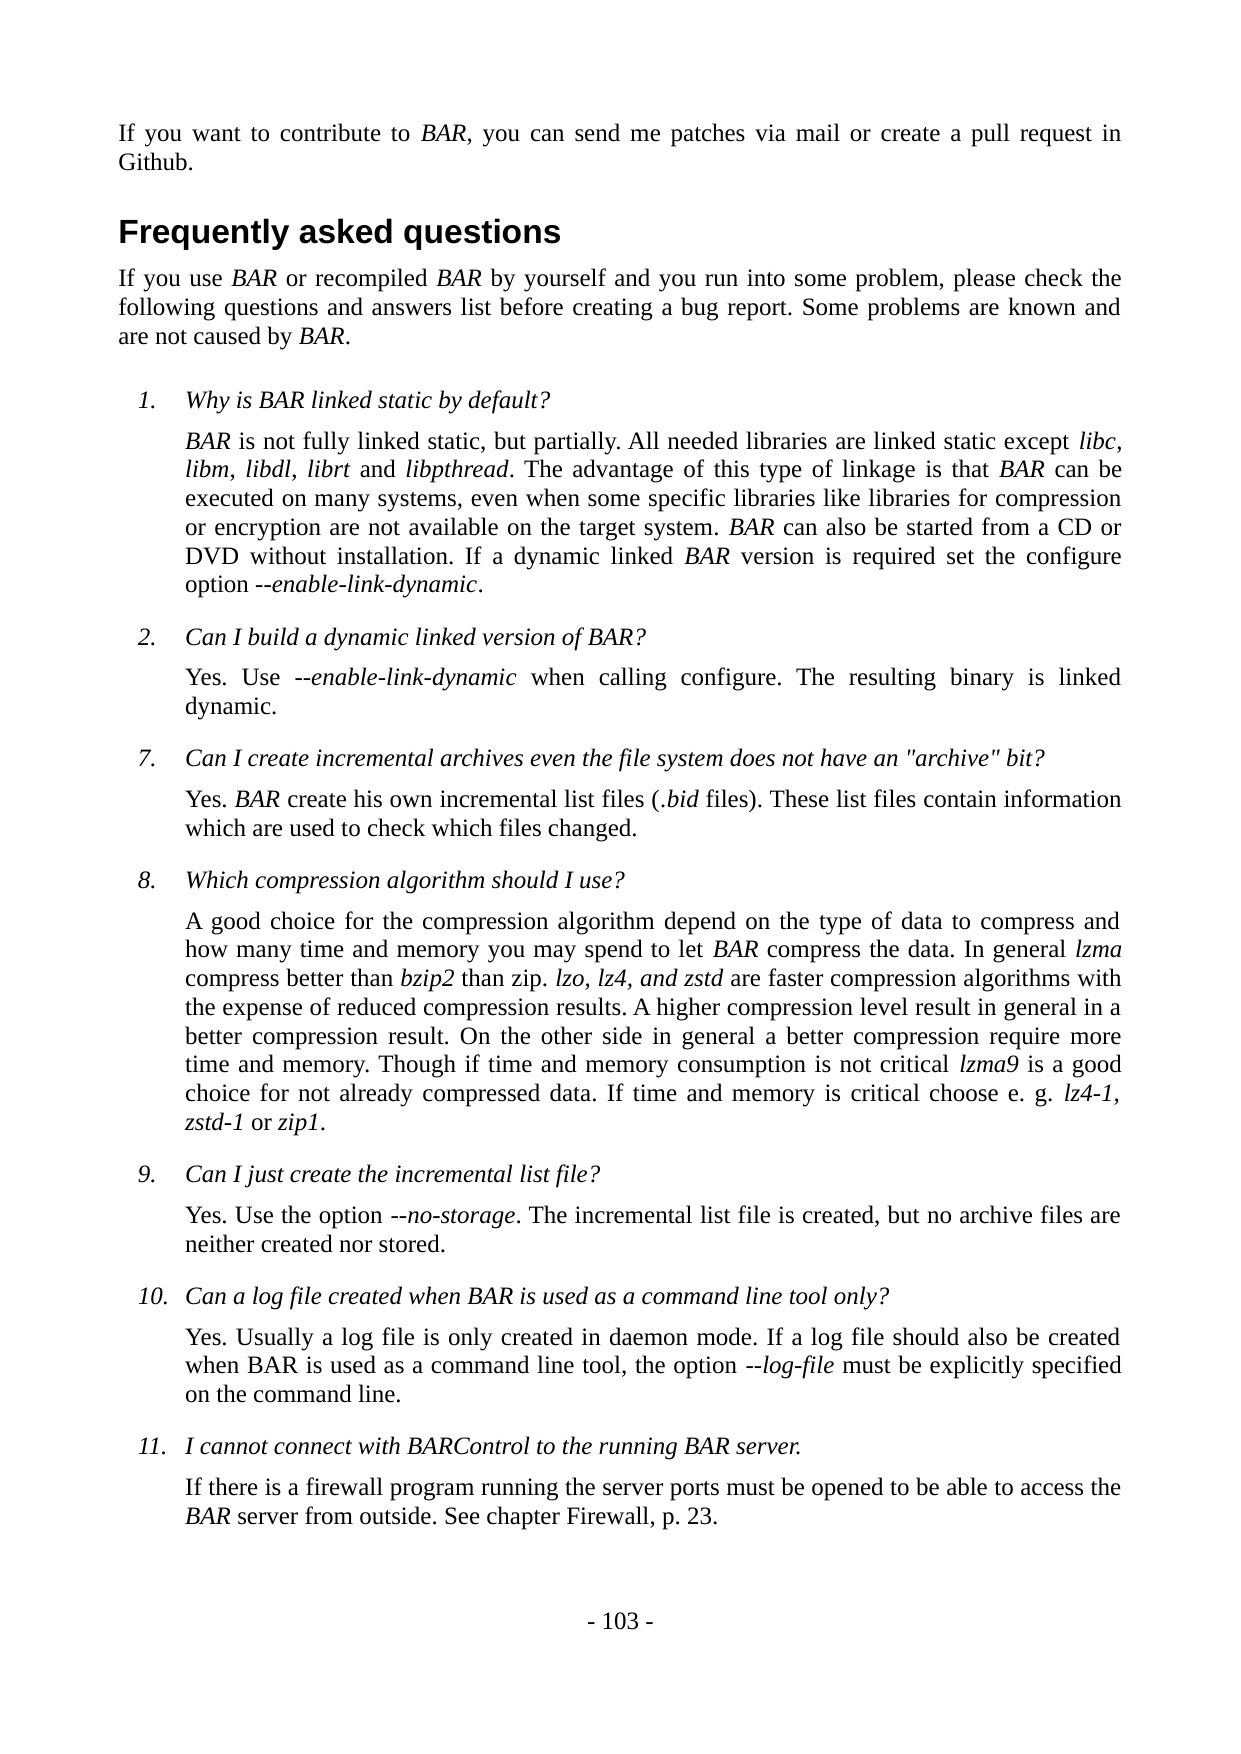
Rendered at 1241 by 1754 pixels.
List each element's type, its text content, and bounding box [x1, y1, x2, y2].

list Can I just create the incremental list file? [138, 1159, 1122, 1188]
text A good choice for the compression algorithm depend on the type of data to compress and how many time and memory you may spend to let BAR compress the data. In general lzma compress better than bzip2 than zip. lzo, lz4, and zstd are faster compression algorithms with the expense of reduced compression results. A higher compression level result in general in a better compression result. On the other side in general a better compression require more time and memory. Though if time and memory consumption is not critical lzma9 is a good choice for not already compressed data. If time and memory is critical choose e. g. lz4-1, zstd-1 or zip1. [185, 906, 1122, 1136]
list I cannot connect with BARControl to the running BAR server. [138, 1431, 1122, 1460]
list Can I create incremental archives even the file system does not have an "archive" bit? [138, 743, 1122, 772]
list Why is BAR linked static by default? [138, 385, 1122, 414]
text If you want to contribute to BAR, you can send me patches via mail or create a pull request in Github. [118, 118, 1122, 176]
subtitle Frequently asked questions [118, 212, 1122, 251]
list Can a log file created when BAR is used as a command line tool only? [138, 1281, 1122, 1310]
text Yes. BAR create his own incremental list files (.bid files). These list files contain information which are used to check which files changed. [185, 784, 1122, 842]
text If you use BAR or recompiled BAR by yourself and you run into some problem, please check the following questions and answers list before creating a bug report. Some problems are known and are not caused by BAR. [118, 263, 1122, 350]
list Can I build a dynamic linked version of BAR? [138, 622, 1122, 651]
text Yes. Usually a log file is only created in daemon mode. If a log file should also be created when BAR is used as a command line tool, the option --log-file must be explicitly specified on the command line. [185, 1322, 1122, 1408]
text BAR is not fully linked static, but partially. All needed libraries are linked static except libc, libm, libdl, librt and libpthread. The advantage of this type of linkage is that BAR can be executed on many systems, even when some specific libraries like libraries for compression or encryption are not available on the target system. BAR can also be started from a CD or DVD without installation. If a dynamic linked BAR version is required set the configure option --enable-link-dynamic. [185, 426, 1122, 598]
text Yes. Use --enable-link-dynamic when calling configure. The resulting binary is linked dynamic. [185, 662, 1122, 720]
text If there is a firewall program running the server ports must be opened to be able to access the BAR server from outside. See chapter Firewall, p. 23. [185, 1472, 1122, 1529]
list Which compression algorithm should I use? [138, 865, 1122, 894]
text Yes. Use the option --no-storage. The incremental list file is created, but no archive files are neither created nor stored. [185, 1200, 1122, 1257]
